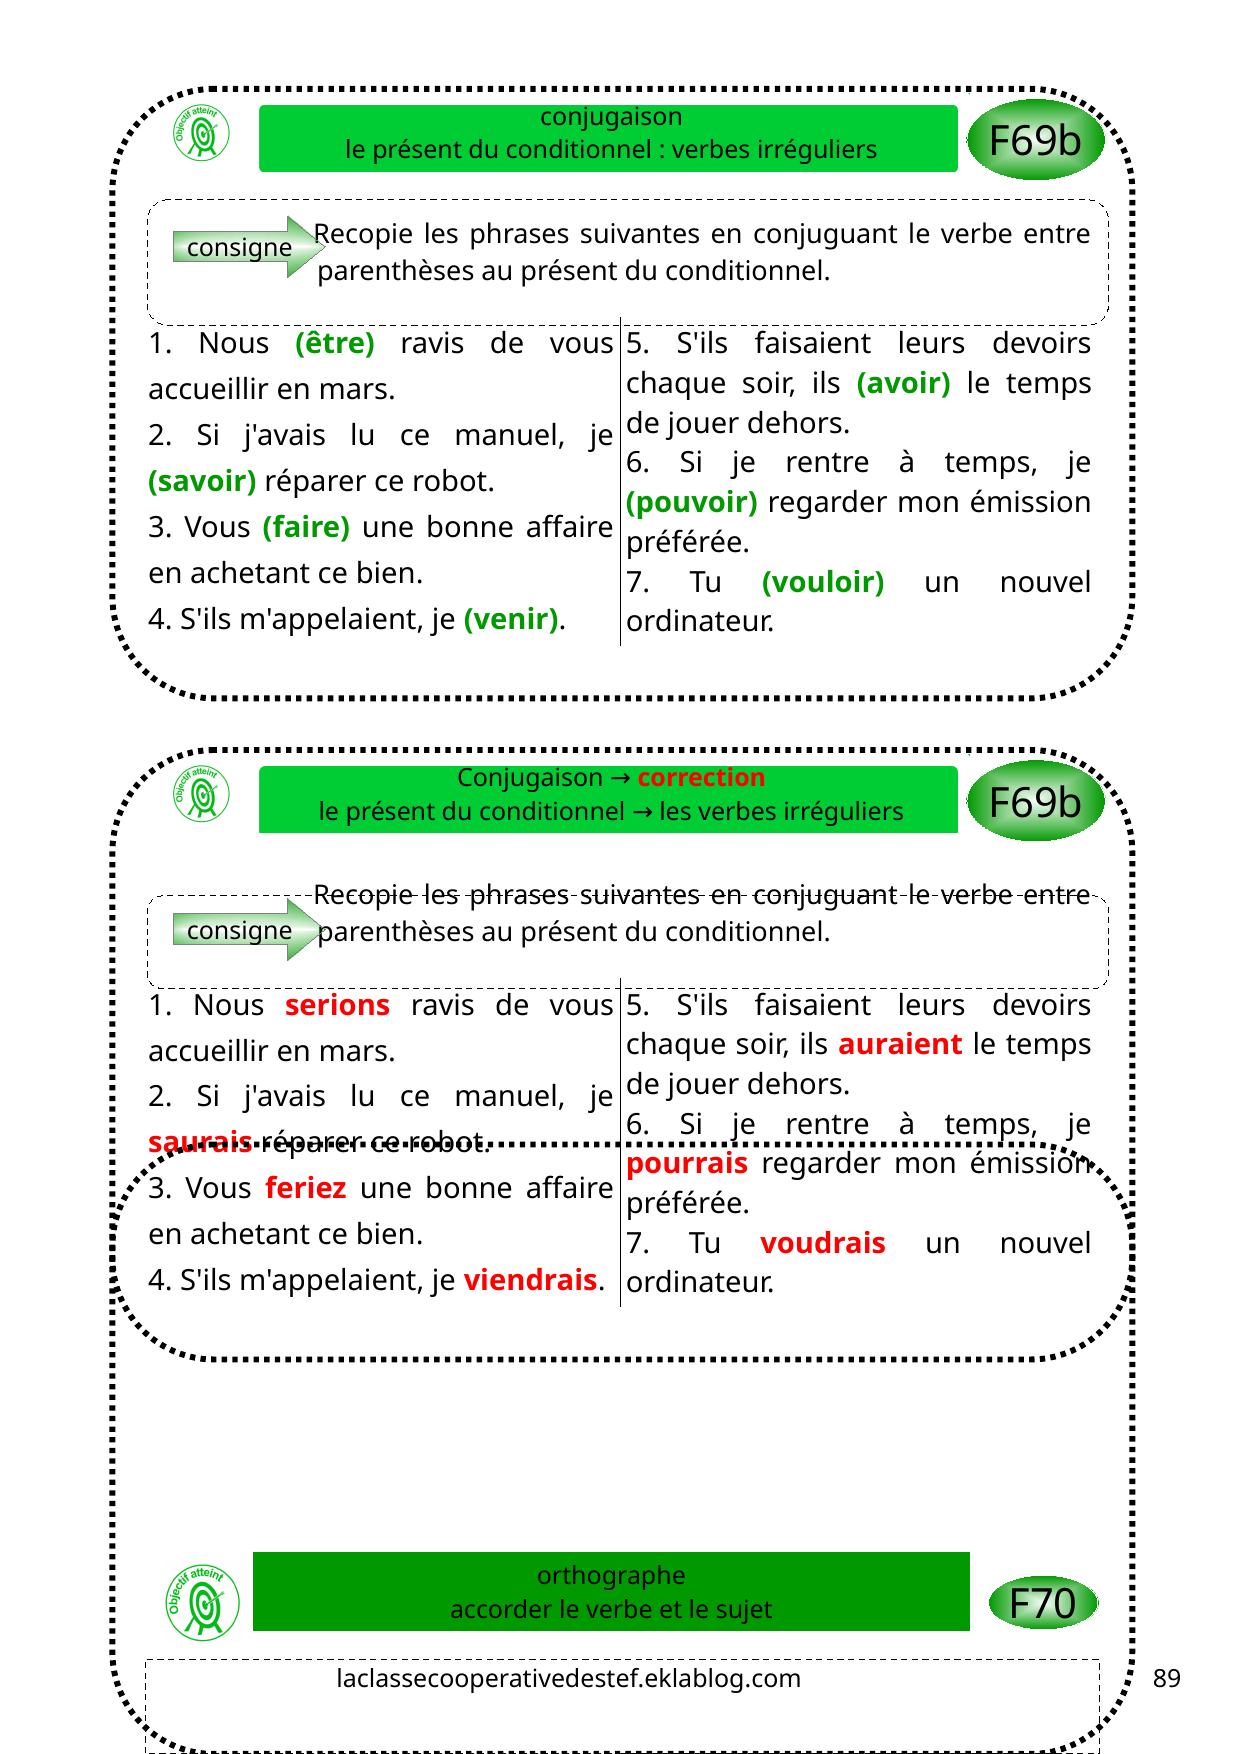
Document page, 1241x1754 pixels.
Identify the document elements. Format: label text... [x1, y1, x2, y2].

table_cell [1081, 160, 1098, 172]
table_header [970, 725, 1098, 753]
table_cell [101, 317, 142, 646]
table_cell conjugaison le présent du conditionnel : verbes irréguliers [260, 105, 958, 172]
table_cell [101, 206, 142, 294]
table_header [288, 949, 302, 955]
table_cell [142, 646, 248, 691]
table_cell [976, 162, 991, 172]
table_cell [101, 867, 142, 955]
table_cell [248, 646, 991, 691]
table_cell [253, 184, 970, 206]
table_cell [59, 833, 101, 867]
table_cell [1139, 317, 1181, 646]
table_cell [1049, 125, 1061, 154]
table_cell [1139, 833, 1181, 867]
table_cell [1098, 172, 1139, 206]
table_cell [59, 172, 101, 206]
table_header [970, 64, 1098, 92]
table_cell [59, 955, 101, 978]
table_header [996, 116, 1076, 133]
table_header [996, 129, 1001, 139]
table_cell [101, 955, 142, 978]
table_cell [1040, 792, 1051, 802]
table_cell [59, 646, 101, 691]
table_cell [59, 867, 101, 955]
table_header [970, 1523, 1098, 1552]
table_cell [1021, 801, 1028, 809]
table_cell [142, 1307, 248, 1353]
table_header [101, 1523, 142, 1552]
table_header [253, 64, 970, 90]
table_cell [970, 93, 1098, 120]
table_header [59, 64, 101, 92]
table_cell [1139, 646, 1181, 691]
table_cell [1098, 867, 1139, 955]
table_cell [1139, 93, 1181, 172]
table_cell [1032, 804, 1051, 809]
table_cell [1139, 955, 1181, 978]
table_cell [59, 1552, 101, 1631]
table_cell [142, 172, 252, 206]
table_cell [59, 978, 101, 1307]
table_cell 5. S'ils faisaient leurs devoirs chaque soir, ils (avoir) le temps de jouer dehors. 6. Si je rentre à temps, je (pouvoir) regarder mon émission préférée. 7. Tu (vouloir) un nouvel ordinateur. [621, 317, 1098, 646]
table_cell 1. Nous (être) ravis de vous accueillir en mars. 2. Si j'avais lu ce manuel, je (savoir) réparer ce robot. 3. Vous (faire) une bonne affaire en achetant ce bien. 4. S'ils m'appelaient, je (venir). [142, 317, 620, 646]
table_header [1098, 64, 1139, 92]
table_header [288, 266, 301, 270]
table_cell [991, 646, 1098, 691]
table_cell 5. S'ils faisaient leurs devoirs chaque soir, ils auraient le temps de jouer dehors. 6. Si je rentre à temps, je pourrais regarder mon émission préférée. 7. Tu voudrais un nouvel ordinateur. [621, 978, 1098, 1307]
table_cell [174, 249, 249, 261]
table_cell [970, 1552, 1098, 1631]
picture [164, 1562, 243, 1644]
table_cell Conjugaison → correction le présent du conditionnel → les verbes irréguliers [260, 766, 958, 833]
table_cell [1016, 140, 1028, 152]
table_cell [1098, 833, 1139, 867]
table_cell [1139, 172, 1181, 206]
table_cell [101, 294, 142, 317]
table_cell [253, 849, 970, 867]
table_header [253, 725, 970, 752]
table_header [142, 725, 252, 753]
table_cell [197, 937, 258, 943]
table_header [1139, 64, 1181, 92]
table_cell [174, 916, 318, 929]
table_cell [142, 833, 252, 867]
table_cell [1098, 206, 1139, 294]
table_cell [260, 833, 957, 837]
table_cell [1139, 754, 1181, 833]
table_cell [101, 754, 142, 833]
table_cell [1139, 867, 1181, 955]
table_cell [1021, 792, 1037, 799]
table_cell [59, 754, 101, 833]
table_cell [248, 1307, 991, 1353]
table_cell [59, 294, 101, 317]
table_header [288, 904, 300, 910]
table_cell [142, 294, 1098, 317]
table_cell [1011, 125, 1021, 154]
table_cell [101, 93, 142, 172]
table_header [1071, 135, 1076, 152]
table_cell [970, 833, 1098, 867]
table_header [142, 64, 252, 92]
table_cell [59, 93, 101, 172]
table_cell [970, 754, 1098, 781]
table_header [1098, 1523, 1139, 1552]
table_header [59, 1523, 101, 1552]
table_cell [59, 206, 101, 294]
table_cell [970, 172, 1098, 206]
table_cell [1098, 754, 1139, 833]
table_cell [1098, 317, 1139, 646]
table_cell [260, 245, 324, 260]
table_cell Recopie les phrases suivantes en conjuguant le verbe entre parenthèses au présent du conditionnel. [142, 867, 1098, 955]
table_cell [991, 1307, 1098, 1353]
table_cell [101, 646, 142, 691]
table_cell [101, 833, 142, 867]
picture [172, 102, 232, 163]
table_cell [259, 254, 315, 261]
table_header [288, 223, 301, 227]
table_cell [101, 978, 142, 1307]
table_cell [1098, 1552, 1139, 1631]
table_cell [1139, 206, 1181, 294]
table_header [59, 725, 101, 753]
table_header [101, 64, 142, 92]
table_cell [142, 1552, 252, 1631]
table_cell [1098, 1307, 1139, 1353]
table_cell 1. Nous serions ravis de vous accueillir en mars. 2. Si j'avais lu ce manuel, je saurais réparer ce robot. 3. Vous feriez une bonne affaire en achetant ce bien. 4. S'ils m'appelaient, je viendrais. [142, 978, 620, 1307]
table_cell [142, 754, 248, 833]
table_cell [101, 1552, 142, 1631]
table_cell orthographe accorder le verbe et le sujet [253, 1552, 970, 1631]
table_cell [1098, 93, 1139, 172]
table_header [1098, 725, 1139, 753]
table_cell [190, 251, 258, 260]
table_cell [101, 172, 142, 206]
table_cell [1098, 978, 1139, 1307]
table_cell [1016, 125, 1042, 139]
table_cell [174, 232, 316, 244]
table_cell [1029, 797, 1040, 805]
table_cell [1028, 148, 1050, 154]
table_cell [1098, 294, 1139, 317]
table_header [101, 725, 142, 753]
table_cell [1098, 955, 1139, 978]
table_header [996, 142, 1076, 164]
table_cell [59, 1307, 101, 1353]
table_cell [1139, 978, 1181, 1307]
table_cell [174, 233, 316, 255]
table_header [1139, 725, 1181, 753]
table_header [1139, 1523, 1181, 1552]
table_cell Recopie les phrases suivantes en conjuguant le verbe entre parenthèses au présent du conditionnel. [142, 206, 1098, 294]
picture [172, 763, 232, 824]
table_header [253, 1523, 970, 1552]
table_cell [1139, 294, 1181, 317]
table_cell [101, 1307, 142, 1353]
table_cell [59, 317, 101, 646]
table_header [142, 1523, 252, 1552]
table_cell [142, 93, 248, 172]
table_cell [1098, 646, 1139, 691]
table_cell [260, 934, 319, 943]
table_cell [976, 823, 991, 833]
table_cell [142, 955, 1098, 978]
table_cell [1139, 1307, 1181, 1353]
table_cell [1139, 1552, 1181, 1631]
table_cell [1082, 821, 1098, 833]
